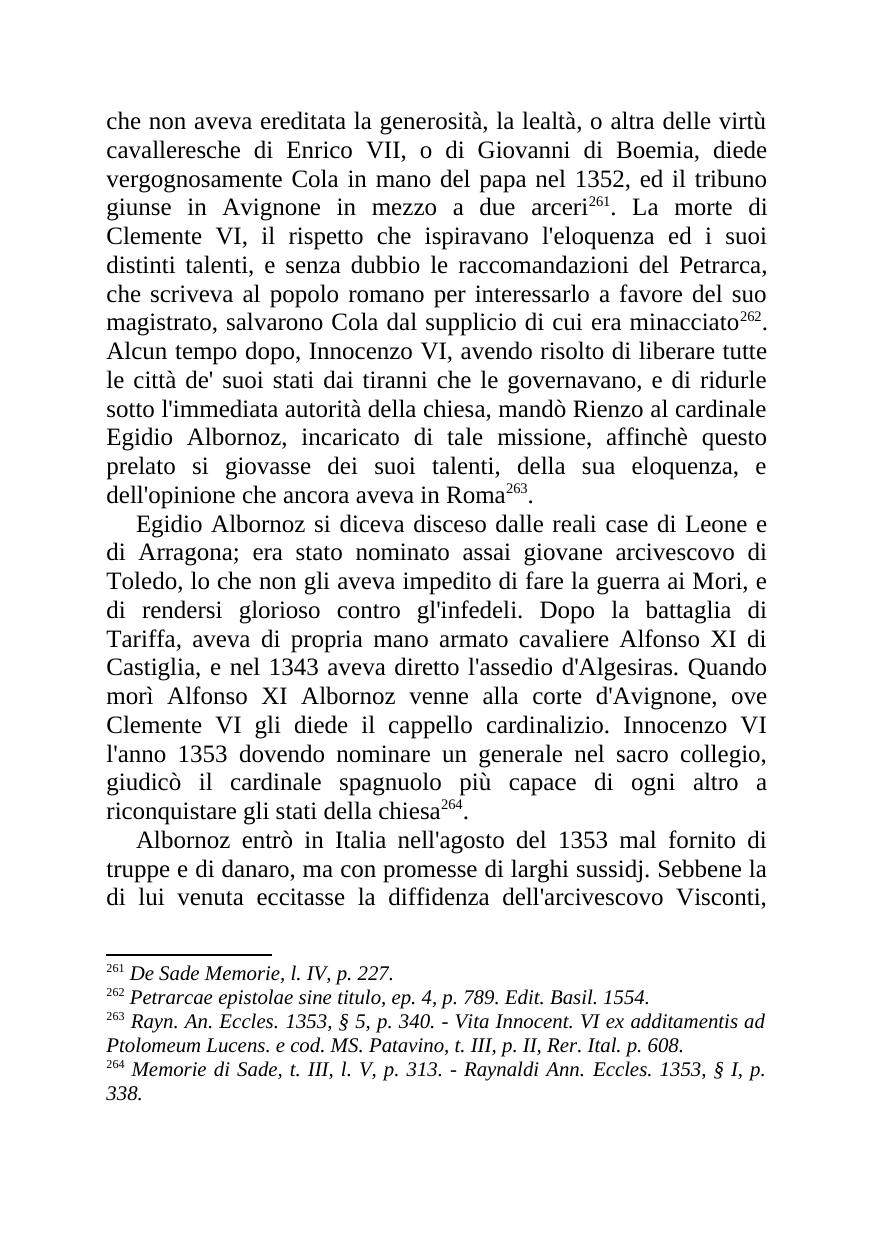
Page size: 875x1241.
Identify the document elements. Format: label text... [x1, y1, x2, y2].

text che non aveva ereditata la generosità, la lealtà, o altra delle virtù cavalleresche di Enrico VII, o di Giovanni di Boemia, diede vergognosamente Cola in mano del papa nel 1352, ed il tribuno giunse in Avignone in mezzo a due arceri. La morte di Clemente VI, il rispetto che ispiravano l'eloquenza ed i suoi distinti talenti, e senza dubbio le raccomandazioni del Petrarca, che scriveva al popolo romano per interessarlo a favore del suo magistrato, salvarono Cola dal supplicio di cui era minacciato. Alcun tempo dopo, Innocenzo VI, avendo risolto di liberare tutte le città de' suoi stati dai tiranni che le governavano, e di ridurle sotto l'immediata autorità della chiesa, mandò Rienzo al cardinale Egidio Albornoz, incaricato di tale missione, affinchè questo prelato si giovasse dei suoi talenti, della sua eloquenza, e dell'opinione che ancora aveva in Roma. [106, 106, 768, 509]
text Petrarcae epistolae sine titulo, ep. 4, p. 789. Edit. Basil. 1554. [106, 985, 768, 1009]
text Egidio Albornoz si diceva disceso dalle reali case di Leone e di Arragona; era stato nominato assai giovane arcivescovo di Toledo, lo che non gli aveva impedito di fare la guerra ai Mori, e di rendersi glorioso contro gl'infedeli. Dopo la battaglia di Tariffa, aveva di propria mano armato cavaliere Alfonso XI di Castiglia, e nel 1343 aveva diretto l'assedio d'Algesiras. Quando morì Alfonso XI Albornoz venne alla corte d'Avignone, ove Clemente VI gli diede il cappello cardinalizio. Innocenzo VI l'anno 1353 dovendo nominare un generale nel sacro collegio, giudicò il cardinale spagnuolo più capace di ogni altro a riconquistare gli stati della chiesa. [106, 509, 768, 825]
text Albornoz entrò in Italia nell'agosto del 1353 mal fornito di truppe e di danaro, ma con promesse di larghi sussidj. Sebbene la di lui venuta eccitasse la diffidenza dell'arcivescovo Visconti, [106, 825, 768, 911]
text Memorie di Sade, t. III, l. V, p. 313. - Raynaldi Ann. Eccles. 1353, § I, p. 338. [106, 1057, 768, 1105]
text De Sade Memorie, l. IV, p. 227. [106, 961, 768, 985]
text Rayn. An. Eccles. 1353, § 5, p. 340. - Vita Innocent. VI ex additamentis ad Ptolomeum Lucens. e cod. MS. Patavino, t. III, p. II, Rer. Ital. p. 608. [106, 1009, 768, 1057]
